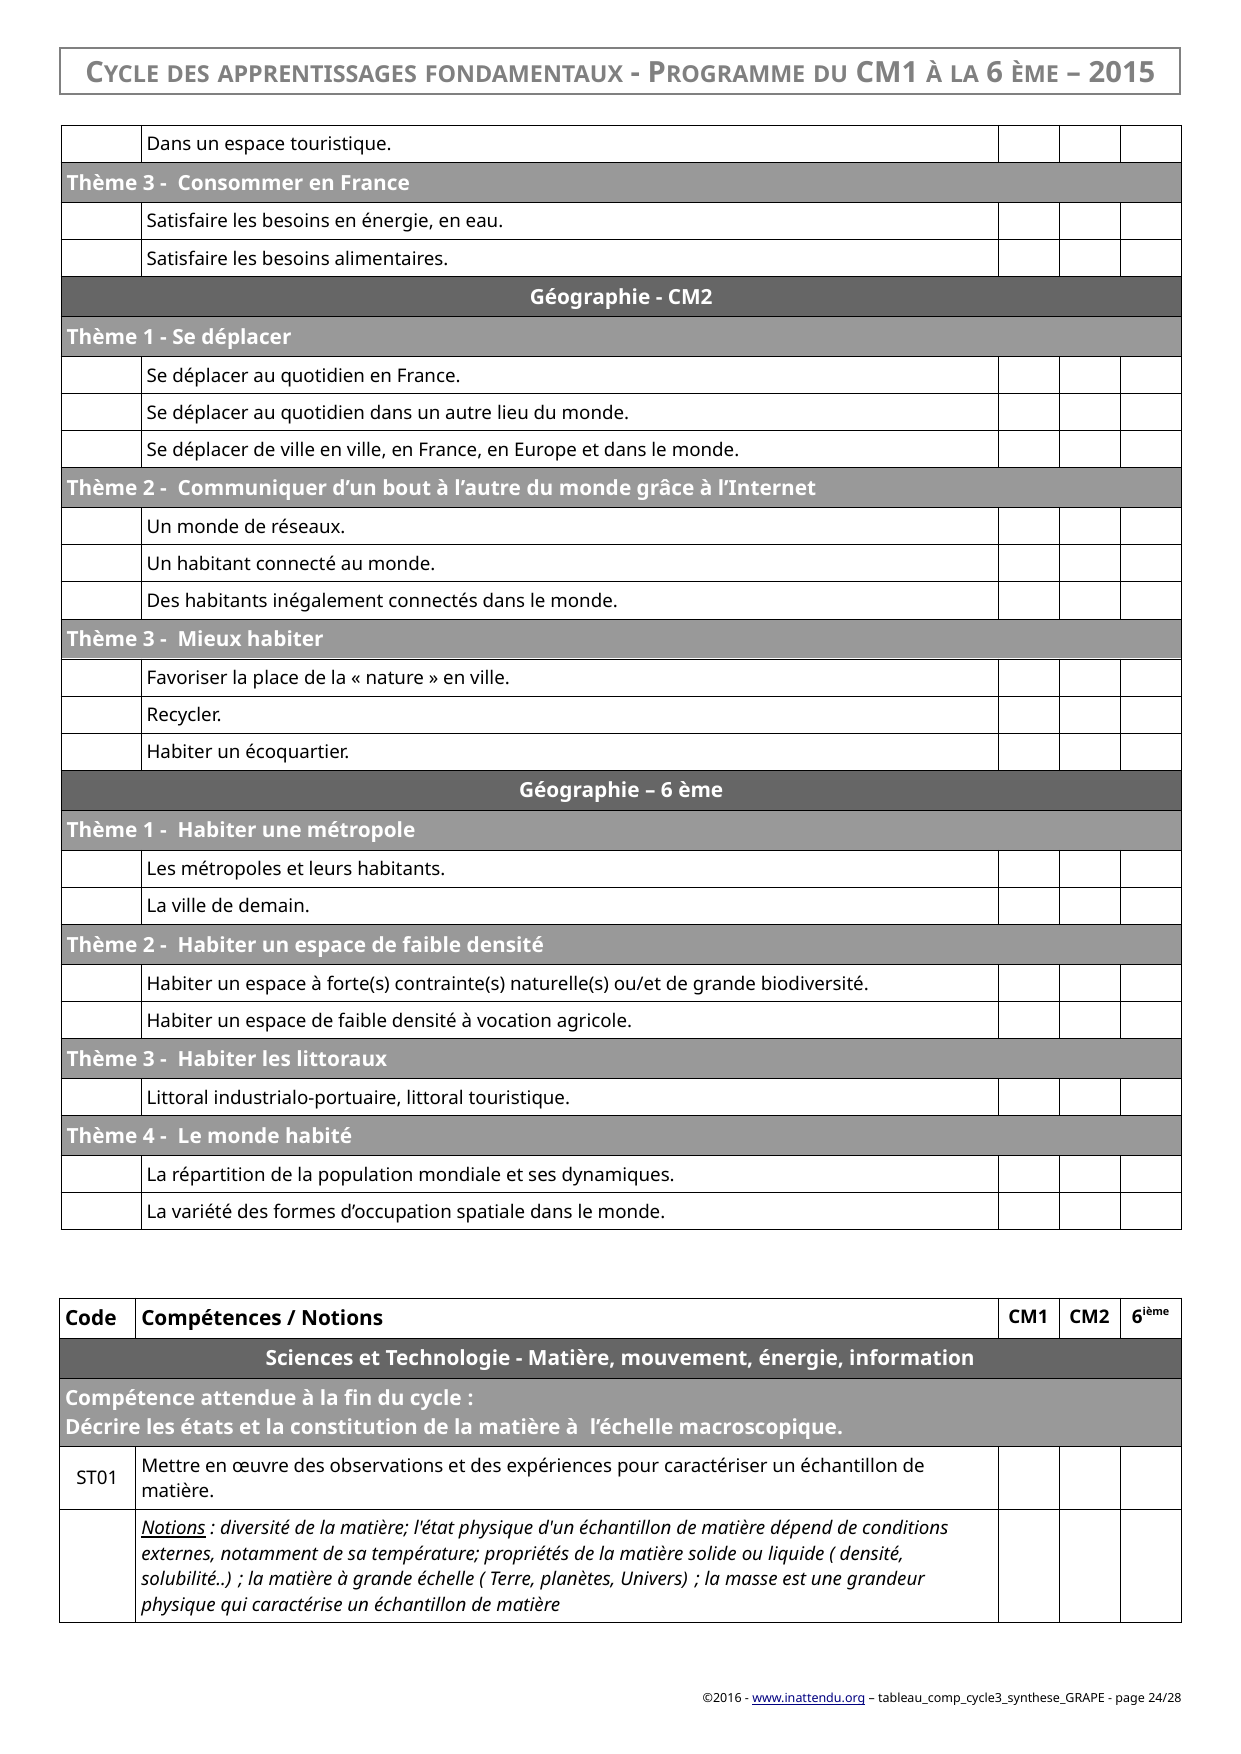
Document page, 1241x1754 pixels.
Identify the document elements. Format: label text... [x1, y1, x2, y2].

table_cell [1060, 1002, 1120, 1038]
table_cell [62, 357, 141, 393]
table_cell [1060, 357, 1120, 393]
table_cell La répartition de la population mondiale et ses dynamiques. [142, 1156, 998, 1192]
table_cell Un habitant connecté au monde. [142, 545, 998, 581]
table_cell [1060, 697, 1120, 733]
table_cell La ville de demain. [142, 888, 998, 924]
table_cell [62, 394, 141, 430]
table_cell Géographie - CM2 [62, 277, 1181, 316]
table_cell Notions : diversité de la matière; l'état physique d'un échantillon de matière dépend de conditions externes, notamment de sa température; propriétés de la matière solide ou liquide ( densité, solubilité..) ; la matière à grande échelle ( Terre, planètes, Univers) ; la masse est une grandeur physique qui caractérise un échantillon de matière [136, 1510, 998, 1622]
table_cell [999, 734, 1059, 770]
table_cell [62, 851, 141, 887]
table_header Code [60, 1299, 135, 1338]
table_cell [999, 851, 1059, 887]
table_cell [1060, 126, 1120, 162]
table_header 6ième [1121, 1299, 1181, 1338]
table_cell [62, 1079, 141, 1115]
table_cell [1121, 1447, 1181, 1509]
table_cell [62, 545, 141, 581]
table_cell Sciences et Technologie - Matière, mouvement, énergie, information [60, 1339, 1181, 1378]
table_cell Thème 1 - Se déplacer [62, 317, 1181, 356]
table_cell Thème 3 - Mieux habiter [62, 620, 1181, 658]
table_cell Les métropoles et leurs habitants. [142, 851, 998, 887]
table_cell [62, 888, 141, 924]
table_cell [999, 203, 1059, 239]
table_cell Se déplacer au quotidien dans un autre lieu du monde. [142, 394, 998, 430]
table_cell [62, 965, 141, 1001]
table_cell [1121, 1193, 1181, 1229]
table_cell [999, 1079, 1059, 1115]
table_cell [1060, 965, 1120, 1001]
table_cell [999, 431, 1059, 467]
table_cell Se déplacer au quotidien en France. [142, 357, 998, 393]
table_cell [999, 357, 1059, 393]
table_header CM2 [1060, 1299, 1120, 1338]
table_cell Thème 3 - Consommer en France [62, 163, 1181, 202]
table_cell [1121, 965, 1181, 1001]
table_header CM1 [999, 1299, 1059, 1338]
table_cell Thème 2 - Habiter un espace de faible densité [62, 925, 1181, 964]
table_cell [999, 888, 1059, 924]
table_cell [1121, 851, 1181, 887]
table_cell [62, 203, 141, 239]
table_cell [999, 545, 1059, 581]
table_cell [62, 240, 141, 276]
table_cell [1121, 1079, 1181, 1115]
table_cell [62, 1193, 141, 1229]
table_cell [1060, 203, 1120, 239]
table_cell [1121, 582, 1181, 618]
table_cell [1060, 734, 1120, 770]
table_cell [1060, 1079, 1120, 1115]
table_cell La variété des formes d’occupation spatiale dans le monde. [142, 1193, 998, 1229]
table_cell Habiter un écoquartier. [142, 734, 998, 770]
table_cell [999, 1510, 1059, 1622]
table_cell [1121, 126, 1181, 162]
table_cell [999, 965, 1059, 1001]
table_cell Favoriser la place de la « nature » en ville. [142, 660, 998, 696]
table_cell ST01 [60, 1447, 135, 1509]
table_cell [62, 660, 141, 696]
table_cell [1060, 582, 1120, 618]
table_cell [1121, 508, 1181, 544]
table_cell Thème 1 - Habiter une métropole [62, 811, 1181, 850]
table_cell [1121, 1002, 1181, 1038]
table_cell [999, 1156, 1059, 1192]
table_cell [62, 697, 141, 733]
table_cell [62, 126, 141, 162]
table_cell [999, 508, 1059, 544]
table_header Compétences / Notions [136, 1299, 998, 1338]
table_cell Mettre en œuvre des observations et des expériences pour caractériser un échantillon de matière. [136, 1447, 998, 1509]
table_cell Thème 3 - Habiter les littoraux [62, 1039, 1181, 1078]
table_cell [1121, 240, 1181, 276]
table_cell [1121, 1156, 1181, 1192]
table_cell [999, 126, 1059, 162]
table_cell [999, 1002, 1059, 1038]
table_cell [62, 508, 141, 544]
table_cell [999, 697, 1059, 733]
table_cell [1060, 660, 1120, 696]
table_cell [1121, 697, 1181, 733]
table_cell Un monde de réseaux. [142, 508, 998, 544]
table_cell [1060, 545, 1120, 581]
table_cell [1060, 851, 1120, 887]
table_cell [999, 582, 1059, 618]
table_cell [1060, 1447, 1120, 1509]
table_cell Thème 2 - Communiquer d’un bout à l’autre du monde grâce à l’Internet [62, 468, 1181, 507]
table_cell Recycler. [142, 697, 998, 733]
table_cell [1060, 1193, 1120, 1229]
table_cell [1121, 734, 1181, 770]
table_cell [999, 1447, 1059, 1509]
table_cell [999, 240, 1059, 276]
table_cell Se déplacer de ville en ville, en France, en Europe et dans le monde. [142, 431, 998, 467]
table_cell [1060, 431, 1120, 467]
table_cell Géographie – 6 ème [62, 771, 1181, 810]
table_cell [999, 1193, 1059, 1229]
table_cell Satisfaire les besoins alimentaires. [142, 240, 998, 276]
table_cell Satisfaire les besoins en énergie, en eau. [142, 203, 998, 239]
table_cell [1121, 203, 1181, 239]
table_cell [1121, 1510, 1181, 1622]
table_cell [62, 1002, 141, 1038]
table_cell Habiter un espace à forte(s) contrainte(s) naturelle(s) ou/et de grande biodiversité. [142, 965, 998, 1001]
table_cell [60, 1510, 135, 1622]
table_cell [1060, 1156, 1120, 1192]
table_cell Des habitants inégalement connectés dans le monde. [142, 582, 998, 618]
table_cell [62, 1156, 141, 1192]
table_cell [1060, 1510, 1120, 1622]
table_cell [1060, 240, 1120, 276]
table_cell [999, 660, 1059, 696]
table_cell [1060, 394, 1120, 430]
table_cell [1121, 888, 1181, 924]
table_cell [62, 582, 141, 618]
table_cell [1121, 357, 1181, 393]
table_cell [62, 431, 141, 467]
table_cell [1121, 431, 1181, 467]
table_cell [1060, 508, 1120, 544]
table_cell [1121, 660, 1181, 696]
table_cell Compétence attendue à la fin du cycle : Décrire les états et la constitution de la matière à l’échelle macroscopique. [60, 1379, 1181, 1446]
table_cell Littoral industrialo-portuaire, littoral touristique. [142, 1079, 998, 1115]
table_cell [62, 734, 141, 770]
table_cell [1121, 394, 1181, 430]
table_cell Thème 4 - Le monde habité [62, 1116, 1181, 1155]
table_cell [1060, 888, 1120, 924]
table_cell [999, 394, 1059, 430]
table_cell [1121, 545, 1181, 581]
table_cell Habiter un espace de faible densité à vocation agricole. [142, 1002, 998, 1038]
table_cell Dans un espace touristique. [142, 126, 998, 162]
